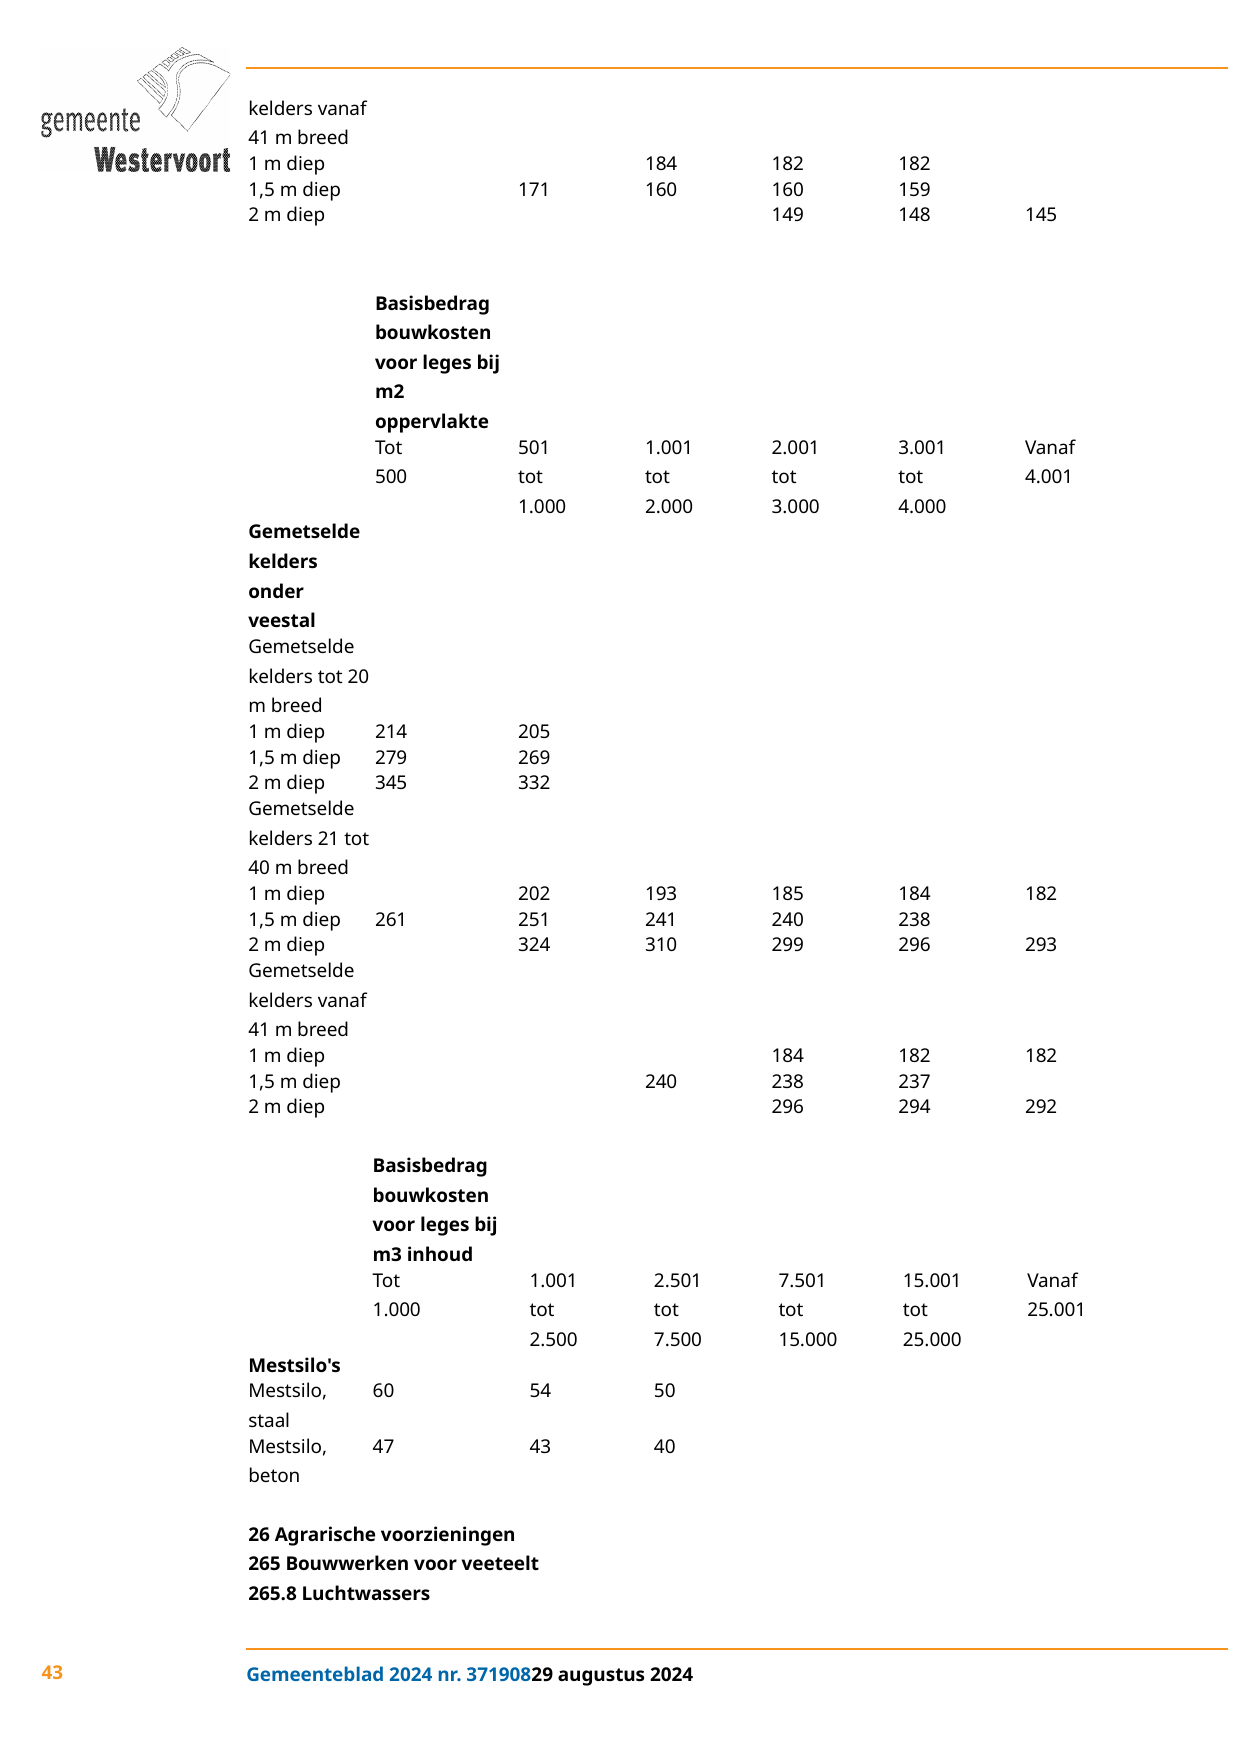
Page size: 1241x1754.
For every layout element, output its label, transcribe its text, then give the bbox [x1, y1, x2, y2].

table_cell 1 m diep [248, 718, 375, 744]
table_cell [898, 633, 1025, 718]
table_cell kelders vanaf 41 m breed [248, 95, 375, 150]
table_cell [1025, 95, 1152, 150]
table_cell 2 m diep [248, 770, 375, 795]
table_cell 182 [771, 150, 898, 176]
table_cell 7.501 tot 15.000 [778, 1267, 903, 1352]
table_cell [771, 633, 898, 718]
table_cell [645, 1042, 771, 1068]
text 265 Bouwwerken voor veeteelt [248, 1551, 1152, 1576]
table_cell 299 [771, 932, 898, 957]
table_cell [375, 880, 518, 906]
table_cell 237 [898, 1068, 1025, 1094]
table_cell 205 [518, 718, 645, 744]
table_cell Tot 500 [375, 434, 518, 519]
table_cell Gemetselde kelders onder veestal [248, 519, 375, 633]
table_cell [1027, 1378, 1152, 1433]
table_cell 1,5 m diep [248, 906, 375, 932]
table_cell Gemetselde kelders 21 tot 40 m breed [248, 795, 375, 880]
table_cell [645, 718, 771, 744]
table_cell [375, 202, 518, 227]
table_header Basisbedrag bouwkosten voor leges bij m3 inhoud [373, 1153, 529, 1267]
table_cell Tot 1.000 [373, 1267, 529, 1352]
table_cell [771, 795, 898, 880]
table_cell [771, 770, 898, 795]
table_cell Mestsilo's [248, 1352, 372, 1377]
table_cell [1025, 150, 1152, 176]
table_cell [518, 202, 645, 227]
table_cell 238 [771, 1068, 898, 1094]
table_cell [518, 633, 645, 718]
table_cell [518, 1068, 645, 1094]
table_cell [375, 1042, 518, 1068]
table_cell [375, 1094, 518, 1119]
table_cell [645, 770, 771, 795]
table_cell 182 [1025, 880, 1152, 906]
table_cell 1 m diep [248, 1042, 375, 1068]
table_cell Gemetselde kelders vanaf 41 m breed [248, 958, 375, 1042]
table_cell 238 [898, 906, 1025, 932]
table_cell [903, 1433, 1027, 1488]
table_cell [1025, 770, 1152, 795]
table_cell 310 [645, 932, 771, 957]
table_cell 1,5 m diep [248, 744, 375, 769]
table_cell 2.001 tot 3.000 [771, 434, 898, 519]
table_cell [375, 932, 518, 957]
table_cell [898, 770, 1025, 795]
table_cell Vanaf 25.001 [1027, 1267, 1152, 1352]
table_cell [518, 958, 645, 1042]
table_cell 269 [518, 744, 645, 769]
table_cell [248, 434, 375, 519]
table_cell [898, 958, 1025, 1042]
table_cell [645, 202, 771, 227]
table_cell [645, 519, 771, 633]
table_cell 182 [1025, 1042, 1152, 1068]
picture [41, 47, 231, 172]
table_cell [518, 150, 645, 176]
table_cell 193 [645, 880, 771, 906]
table_cell Gemetselde kelders tot 20 m breed [248, 633, 375, 718]
table_cell [898, 744, 1025, 769]
table_cell [898, 718, 1025, 744]
table_cell [645, 958, 771, 1042]
table_cell [518, 1094, 645, 1119]
table_cell [248, 1267, 372, 1352]
table_cell 171 [518, 176, 645, 202]
table_header Basisbedrag bouwkosten voor leges bij m2 oppervlakte [375, 290, 518, 434]
table_cell [654, 1352, 778, 1377]
table_cell 1.001 tot 2.500 [529, 1267, 654, 1352]
table_cell [375, 795, 518, 880]
table_cell 182 [898, 1042, 1025, 1068]
table_cell Mestsilo, staal [248, 1378, 372, 1433]
table_cell [375, 519, 518, 633]
table_cell [645, 633, 771, 718]
table_cell Vanaf 4.001 [1025, 434, 1152, 519]
table_cell [1025, 633, 1152, 718]
table_cell 2 m diep [248, 1094, 375, 1119]
table_cell 2.501 tot 7.500 [654, 1267, 778, 1352]
table_cell 1 m diep [248, 880, 375, 906]
table_cell [898, 795, 1025, 880]
table_cell 159 [898, 176, 1025, 202]
table_cell 160 [771, 176, 898, 202]
table_cell 47 [373, 1433, 529, 1488]
table_cell [518, 795, 645, 880]
table_cell [375, 95, 518, 150]
table_cell 145 [1025, 202, 1152, 227]
table_cell 293 [1025, 932, 1152, 957]
table_cell 251 [518, 906, 645, 932]
table_cell [375, 150, 518, 176]
table_cell 3.001 tot 4.000 [898, 434, 1025, 519]
table_cell 40 [654, 1433, 778, 1488]
table_cell 1 m diep [248, 150, 375, 176]
table_cell 240 [771, 906, 898, 932]
table_cell 240 [645, 1068, 771, 1094]
table_cell [778, 1433, 903, 1488]
table_cell 185 [771, 880, 898, 906]
table_cell [1027, 1352, 1152, 1377]
table_cell [645, 1094, 771, 1119]
table_cell 214 [375, 718, 518, 744]
table_cell [645, 95, 771, 150]
text 265.8 Luchtwassers [248, 1580, 1152, 1606]
table_cell [375, 1068, 518, 1094]
table_cell [518, 95, 645, 150]
table_cell 184 [898, 880, 1025, 906]
table_cell [903, 1378, 1027, 1433]
table_cell [771, 718, 898, 744]
table_cell [771, 519, 898, 633]
table_cell [778, 1352, 903, 1377]
table_cell 182 [898, 150, 1025, 176]
table_cell 184 [645, 150, 771, 176]
table_cell [1025, 795, 1152, 880]
table_cell [898, 95, 1025, 150]
table_cell [1025, 744, 1152, 769]
table_cell [375, 958, 518, 1042]
table_cell 261 [375, 906, 518, 932]
table_cell [898, 519, 1025, 633]
table_cell 1,5 m diep [248, 1068, 375, 1094]
table_cell 1.001 tot 2.000 [645, 434, 771, 519]
table_cell 43 [529, 1433, 654, 1488]
table_cell [518, 1042, 645, 1068]
table_cell 292 [1025, 1094, 1152, 1119]
table_cell [645, 795, 771, 880]
table_cell [903, 1352, 1027, 1377]
table_cell 294 [898, 1094, 1025, 1119]
table_header [248, 290, 375, 434]
table_cell 2 m diep [248, 932, 375, 957]
table_cell 60 [373, 1378, 529, 1433]
table_cell 202 [518, 880, 645, 906]
table_cell [778, 1378, 903, 1433]
table_cell [518, 519, 645, 633]
table_cell [771, 958, 898, 1042]
table_cell [529, 1352, 654, 1377]
table_cell 501 tot 1.000 [518, 434, 645, 519]
table_cell Mestsilo, beton [248, 1433, 372, 1488]
table_cell 296 [771, 1094, 898, 1119]
table_cell 54 [529, 1378, 654, 1433]
table_cell 345 [375, 770, 518, 795]
text 26 Agrarische voorzieningen [248, 1521, 1152, 1547]
table_cell 332 [518, 770, 645, 795]
table_cell [1025, 519, 1152, 633]
table_cell 2 m diep [248, 202, 375, 227]
table_cell [771, 744, 898, 769]
table_cell 296 [898, 932, 1025, 957]
table_cell 279 [375, 744, 518, 769]
table_cell [1025, 958, 1152, 1042]
table_cell 1,5 m diep [248, 176, 375, 202]
table_cell 184 [771, 1042, 898, 1068]
table_cell [375, 176, 518, 202]
table_cell [645, 744, 771, 769]
table_cell [1027, 1433, 1152, 1488]
table_cell 324 [518, 932, 645, 957]
table_cell [1025, 718, 1152, 744]
table_header [248, 1153, 372, 1267]
table_cell 148 [898, 202, 1025, 227]
table_cell [771, 95, 898, 150]
table_cell [375, 633, 518, 718]
table_cell 241 [645, 906, 771, 932]
table_cell 50 [654, 1378, 778, 1433]
table_cell [373, 1352, 529, 1377]
table_cell 149 [771, 202, 898, 227]
table_cell 160 [645, 176, 771, 202]
table_cell 15.001 tot 25.000 [903, 1267, 1027, 1352]
